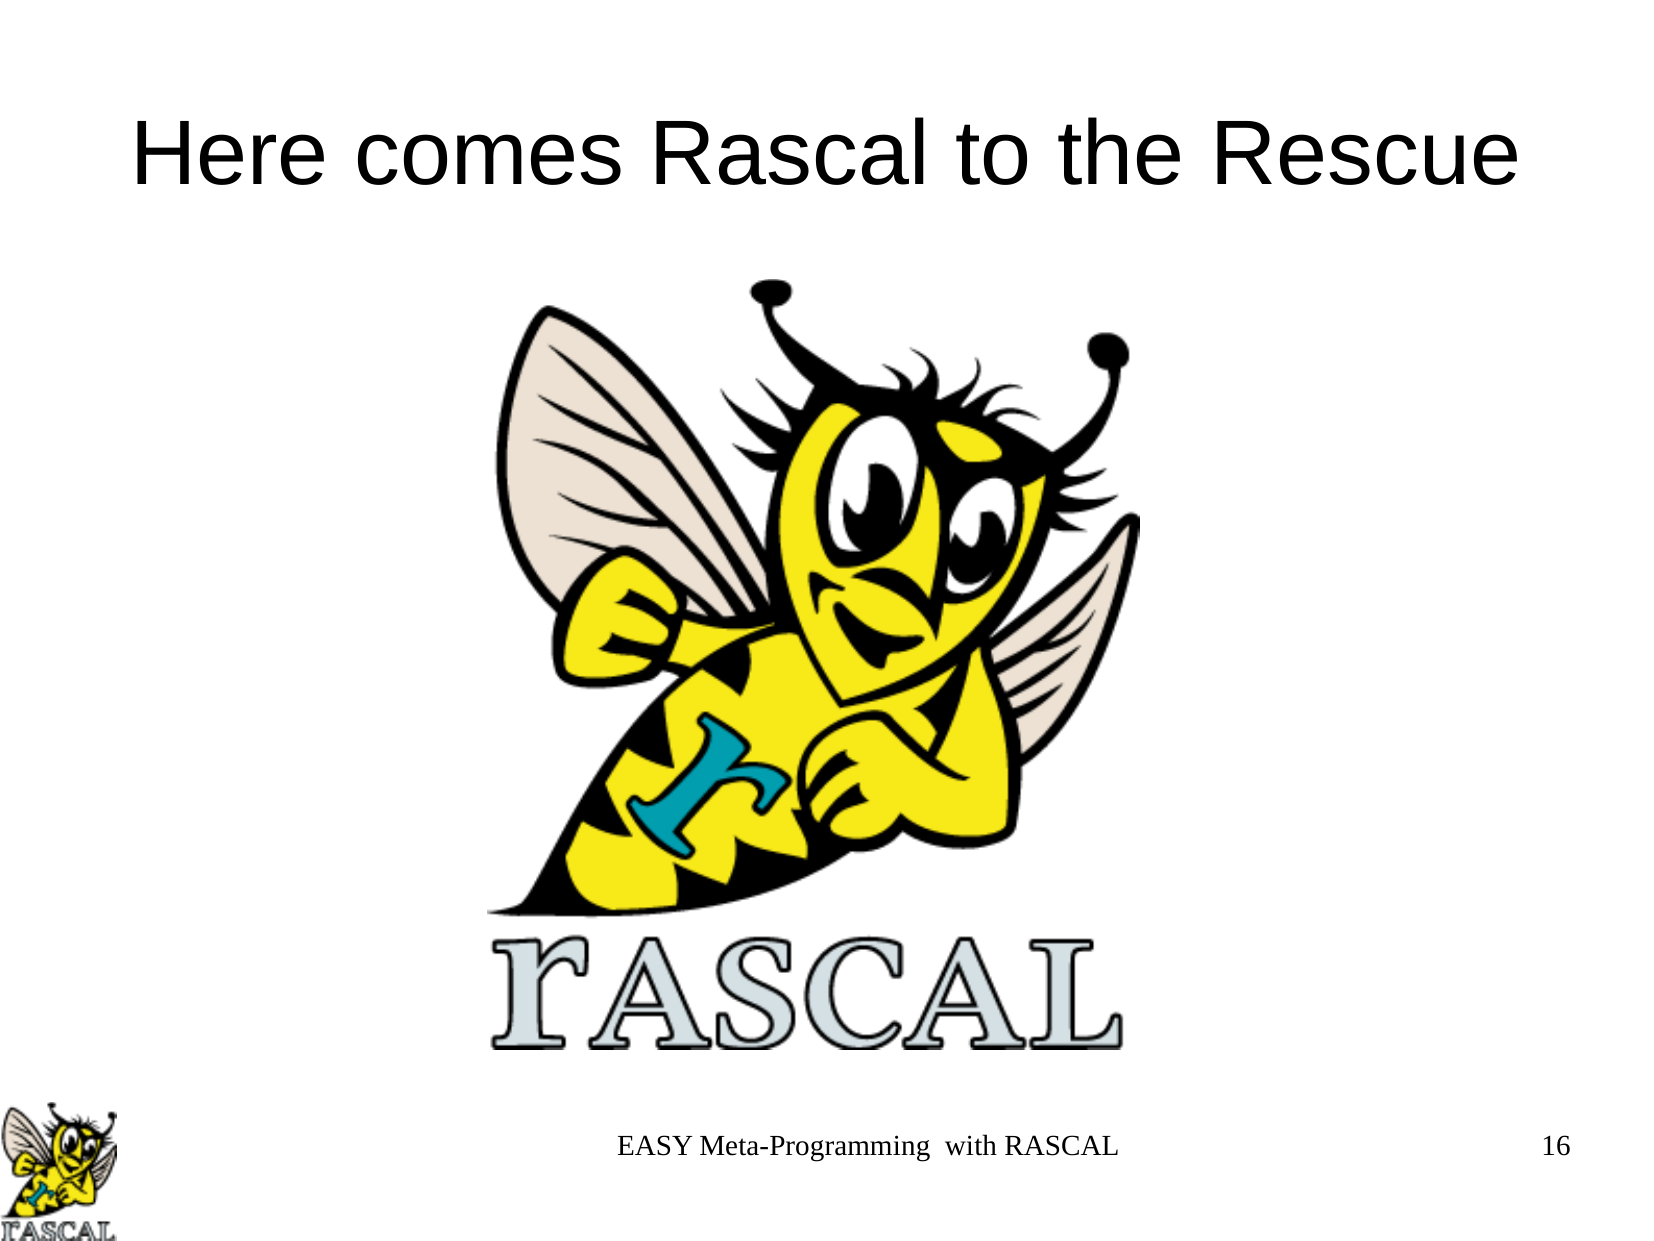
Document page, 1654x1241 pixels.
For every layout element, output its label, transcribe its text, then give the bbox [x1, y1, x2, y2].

title Here comes Rascal to the Rescue [82, 49, 1571, 257]
picture [0, 1102, 117, 1241]
picture [487, 279, 1140, 1051]
